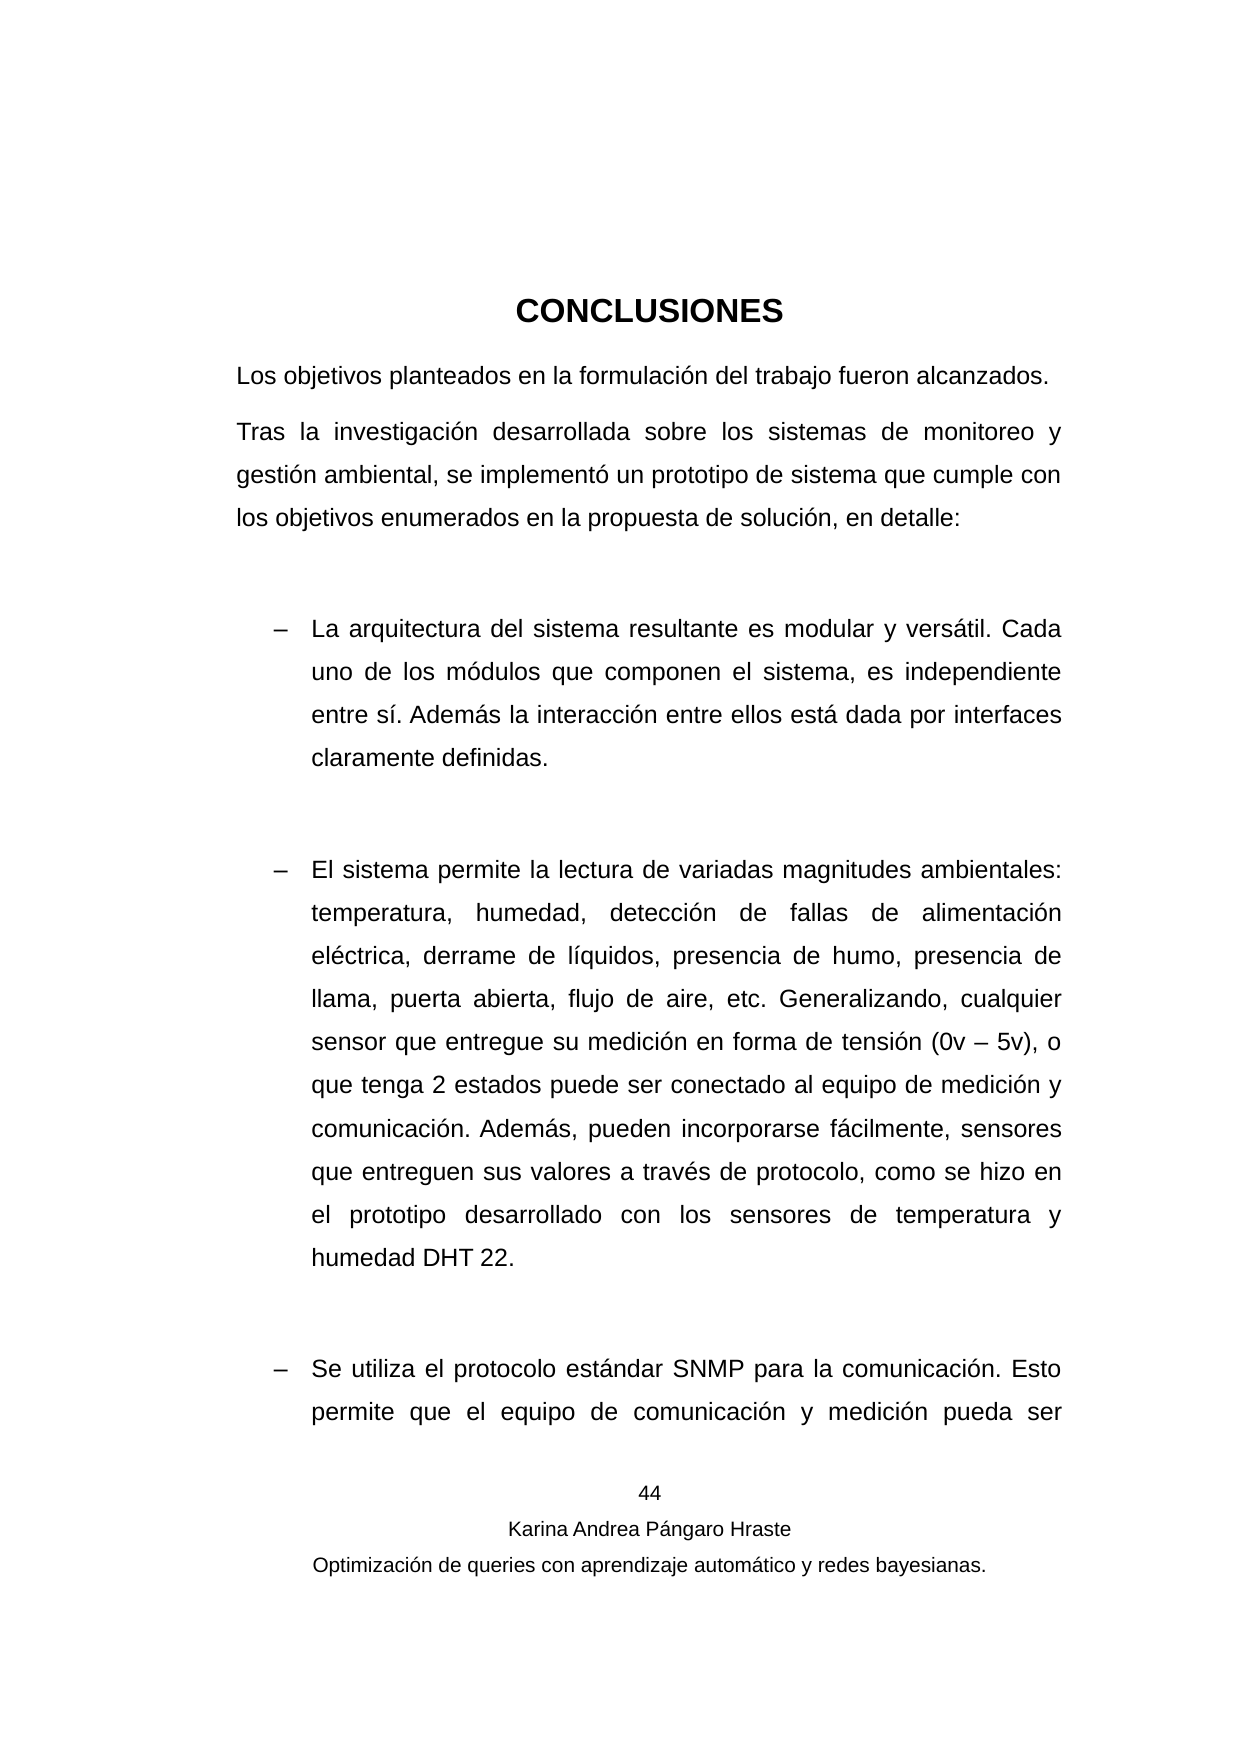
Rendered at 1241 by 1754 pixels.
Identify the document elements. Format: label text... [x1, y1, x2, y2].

list Se utiliza el protocolo estándar SNMP para la comunicación. Esto permite que el equipo de comunicación y medición pueda ser [274, 1354, 1063, 1426]
list El sistema permite la lectura de variadas magnitudes ambientales: temperatura, humedad, detección de fallas de alimentación eléctrica, derrame de líquidos, presencia de humo, presencia de llama, puerta abierta, flujo de aire, etc. Generalizando, cualquier sensor que entregue su medición en forma de tensión (0v – 5v), o que tenga 2 estados puede ser conectado al equipo de medición y comunicación. Además, pueden incorporarse fácilmente, sensores que entreguen sus valores a través de protocolo, como se hizo en el prototipo desarrollado con los sensores de temperatura y humedad DHT 22. [274, 855, 1063, 1272]
text Tras la investigación desarrollada sobre los sistemas de monitoreo y gestión ambiental, se implementó un prototipo de sistema que cumple con los objetivos enumerados en la propuesta de solución, en detalle: [236, 416, 1063, 531]
subtitle CONCLUSIONES [236, 291, 1063, 329]
list La arquitectura del sistema resultante es modular y versátil. Cada uno de los módulos que componen el sistema, es independiente entre sí. Además la interacción entre ellos está dada por interfaces claramente definidas. [274, 614, 1063, 772]
text Los objetivos planteados en la formulación del trabajo fueron alcanzados. [236, 361, 1063, 389]
